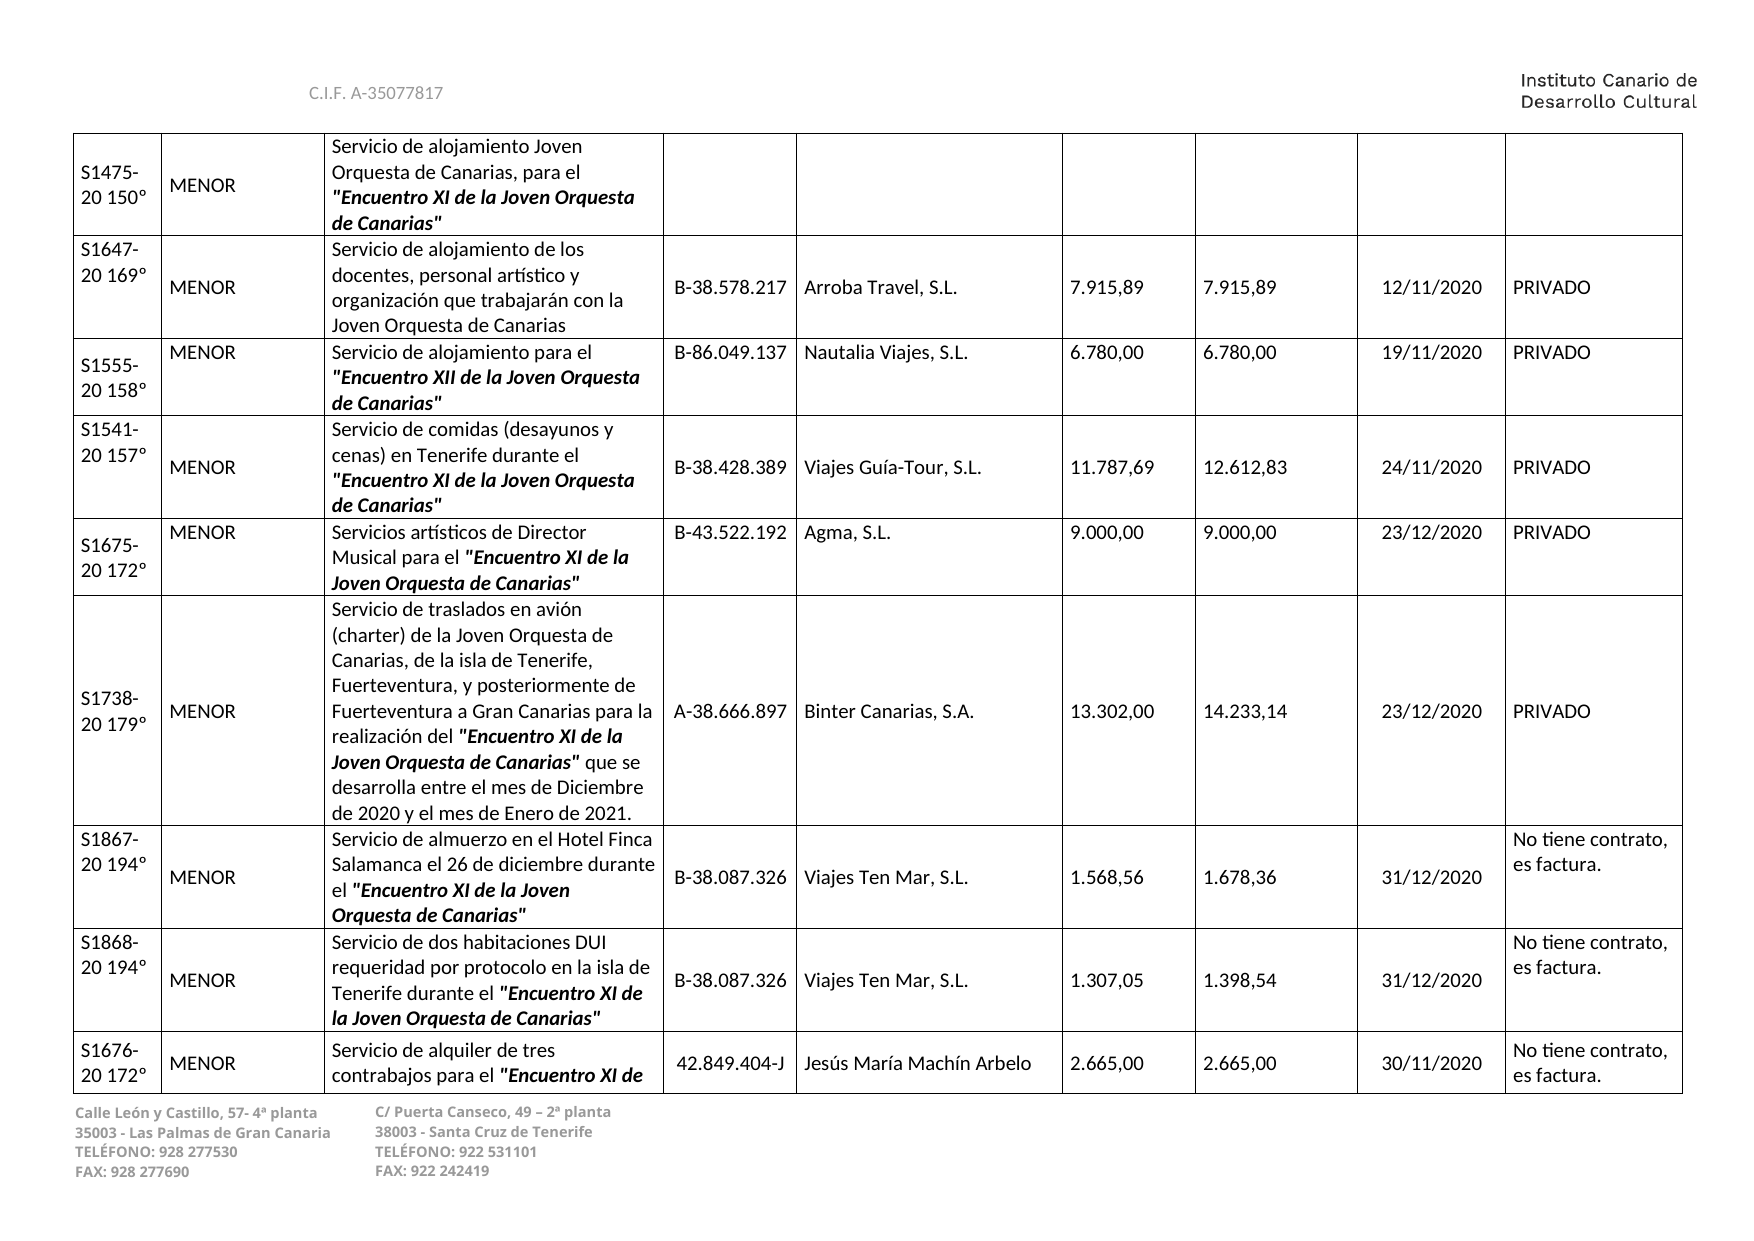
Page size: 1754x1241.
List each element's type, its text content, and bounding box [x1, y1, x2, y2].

table_cell 42.849.404-J [664, 1032, 796, 1093]
table_cell Viajes Ten Mar, S.L. [797, 826, 1062, 928]
table_cell MENOR [162, 596, 324, 825]
table_cell Servicio de traslados en avión (charter) de la Joven Orquesta de Canarias, de la isla de Tenerife, Fuerteventura, y posteriormente de Fuerteventura a Gran Canarias para la realización del "Encuentro XI de la Joven Orquesta de Canarias" que se desarrolla entre el mes de Diciembre de 2020 y el mes de Enero de 2021. [325, 596, 663, 825]
table_cell 19/11/2020 [1358, 339, 1505, 415]
table_cell Servicio de alojamiento para el "Encuentro XII de la Joven Orquesta de Canarias" [325, 339, 663, 415]
table_cell 31/12/2020 [1358, 826, 1505, 928]
table_cell MENOR [162, 826, 324, 928]
table_cell PRIVADO [1506, 236, 1682, 338]
table_cell No tiene contrato, es factura. [1506, 1032, 1682, 1093]
table_cell [664, 134, 796, 235]
table_cell 7.915,89 [1063, 236, 1195, 338]
table_cell Servicio de alojamiento Joven Orquesta de Canarias, para el "Encuentro XI de la Joven Orquesta de Canarias" [325, 134, 663, 235]
table_cell 9.000,00 [1196, 519, 1357, 595]
table_cell Servicio de dos habitaciones DUI requeridad por protocolo en la isla de Tenerife durante el "Encuentro XI de la Joven Orquesta de Canarias" [325, 929, 663, 1031]
table_cell 6.780,00 [1063, 339, 1195, 415]
table_cell B-38.087.326 [664, 826, 796, 928]
table_cell PRIVADO [1506, 519, 1682, 595]
table_cell No tiene contrato, es factura. [1506, 929, 1682, 1031]
table_cell 1.398,54 [1196, 929, 1357, 1031]
table_cell [797, 134, 1062, 235]
table_cell [1196, 134, 1357, 235]
table_cell PRIVADO [1506, 596, 1682, 825]
table_cell Viajes Ten Mar, S.L. [797, 929, 1062, 1031]
table_cell No tiene contrato, es factura. [1506, 826, 1682, 928]
table_cell B-86.049.137 [664, 339, 796, 415]
table_cell 12/11/2020 [1358, 236, 1505, 338]
table_cell Viajes Guía-Tour, S.L. [797, 416, 1062, 518]
table_cell Servicio de comidas (desayunos y cenas) en Tenerife durante el "Encuentro XI de la Joven Orquesta de Canarias" [325, 416, 663, 518]
table_cell S1647-20 169º [74, 236, 161, 338]
table_cell S1867-20 194º [74, 826, 161, 928]
table_cell Servicios artísticos de Director Musical para el "Encuentro XI de la Joven Orquesta de Canarias" [325, 519, 663, 595]
table_cell 2.665,00 [1196, 1032, 1357, 1093]
table_cell Servicio de alojamiento de los docentes, personal artístico y organización que trabajarán con la Joven Orquesta de Canarias [325, 236, 663, 338]
table_cell 1.307,05 [1063, 929, 1195, 1031]
table_cell Servicio de alquiler de tres contrabajos para el "Encuentro XI de [325, 1032, 663, 1093]
table_cell S1738-20 179º [74, 596, 161, 825]
table_cell MENOR [162, 1032, 324, 1093]
table_cell B-43.522.192 [664, 519, 796, 595]
table_cell B-38.087.326 [664, 929, 796, 1031]
table_cell MENOR [162, 519, 324, 595]
table_cell 14.233,14 [1196, 596, 1357, 825]
table_cell 12.612,83 [1196, 416, 1357, 518]
table_cell 7.915,89 [1196, 236, 1357, 338]
table_cell 1.678,36 [1196, 826, 1357, 928]
table_cell S1676-20 172º [74, 1032, 161, 1093]
table_cell [1063, 134, 1195, 235]
table_cell MENOR [162, 416, 324, 518]
table_cell 23/12/2020 [1358, 519, 1505, 595]
table_cell Binter Canarias, S.A. [797, 596, 1062, 825]
table_cell Jesús María Machín Arbelo [797, 1032, 1062, 1093]
table_cell [1358, 134, 1505, 235]
table_cell B-38.578.217 [664, 236, 796, 338]
table_cell 9.000,00 [1063, 519, 1195, 595]
table_cell B-38.428.389 [664, 416, 796, 518]
table_cell 23/12/2020 [1358, 596, 1505, 825]
table_cell S1868-20 194º [74, 929, 161, 1031]
table_cell [1506, 134, 1682, 235]
table_cell 31/12/2020 [1358, 929, 1505, 1031]
table_cell 11.787,69 [1063, 416, 1195, 518]
table_cell PRIVADO [1506, 416, 1682, 518]
table_cell S1555-20 158º [74, 339, 161, 415]
table_cell Servicio de almuerzo en el Hotel Finca Salamanca el 26 de diciembre durante el "Encuentro XI de la Joven Orquesta de Canarias" [325, 826, 663, 928]
table_cell S1541-20 157º [74, 416, 161, 518]
table_cell 1.568,56 [1063, 826, 1195, 928]
table_cell Arroba Travel, S.L. [797, 236, 1062, 338]
table_cell S1675-20 172º [74, 519, 161, 595]
table_cell MENOR [162, 236, 324, 338]
table_cell 24/11/2020 [1358, 416, 1505, 518]
table_cell S1475-20 150º [74, 134, 161, 235]
table_cell 13.302,00 [1063, 596, 1195, 825]
table_cell PRIVADO [1506, 339, 1682, 415]
table_cell MENOR [162, 339, 324, 415]
table_cell MENOR [162, 929, 324, 1031]
table_cell 2.665,00 [1063, 1032, 1195, 1093]
table_cell A-38.666.897 [664, 596, 796, 825]
table_cell 30/11/2020 [1358, 1032, 1505, 1093]
table_cell 6.780,00 [1196, 339, 1357, 415]
table_cell Agma, S.L. [797, 519, 1062, 595]
table_cell Nautalia Viajes, S.L. [797, 339, 1062, 415]
table_cell MENOR [162, 134, 324, 235]
